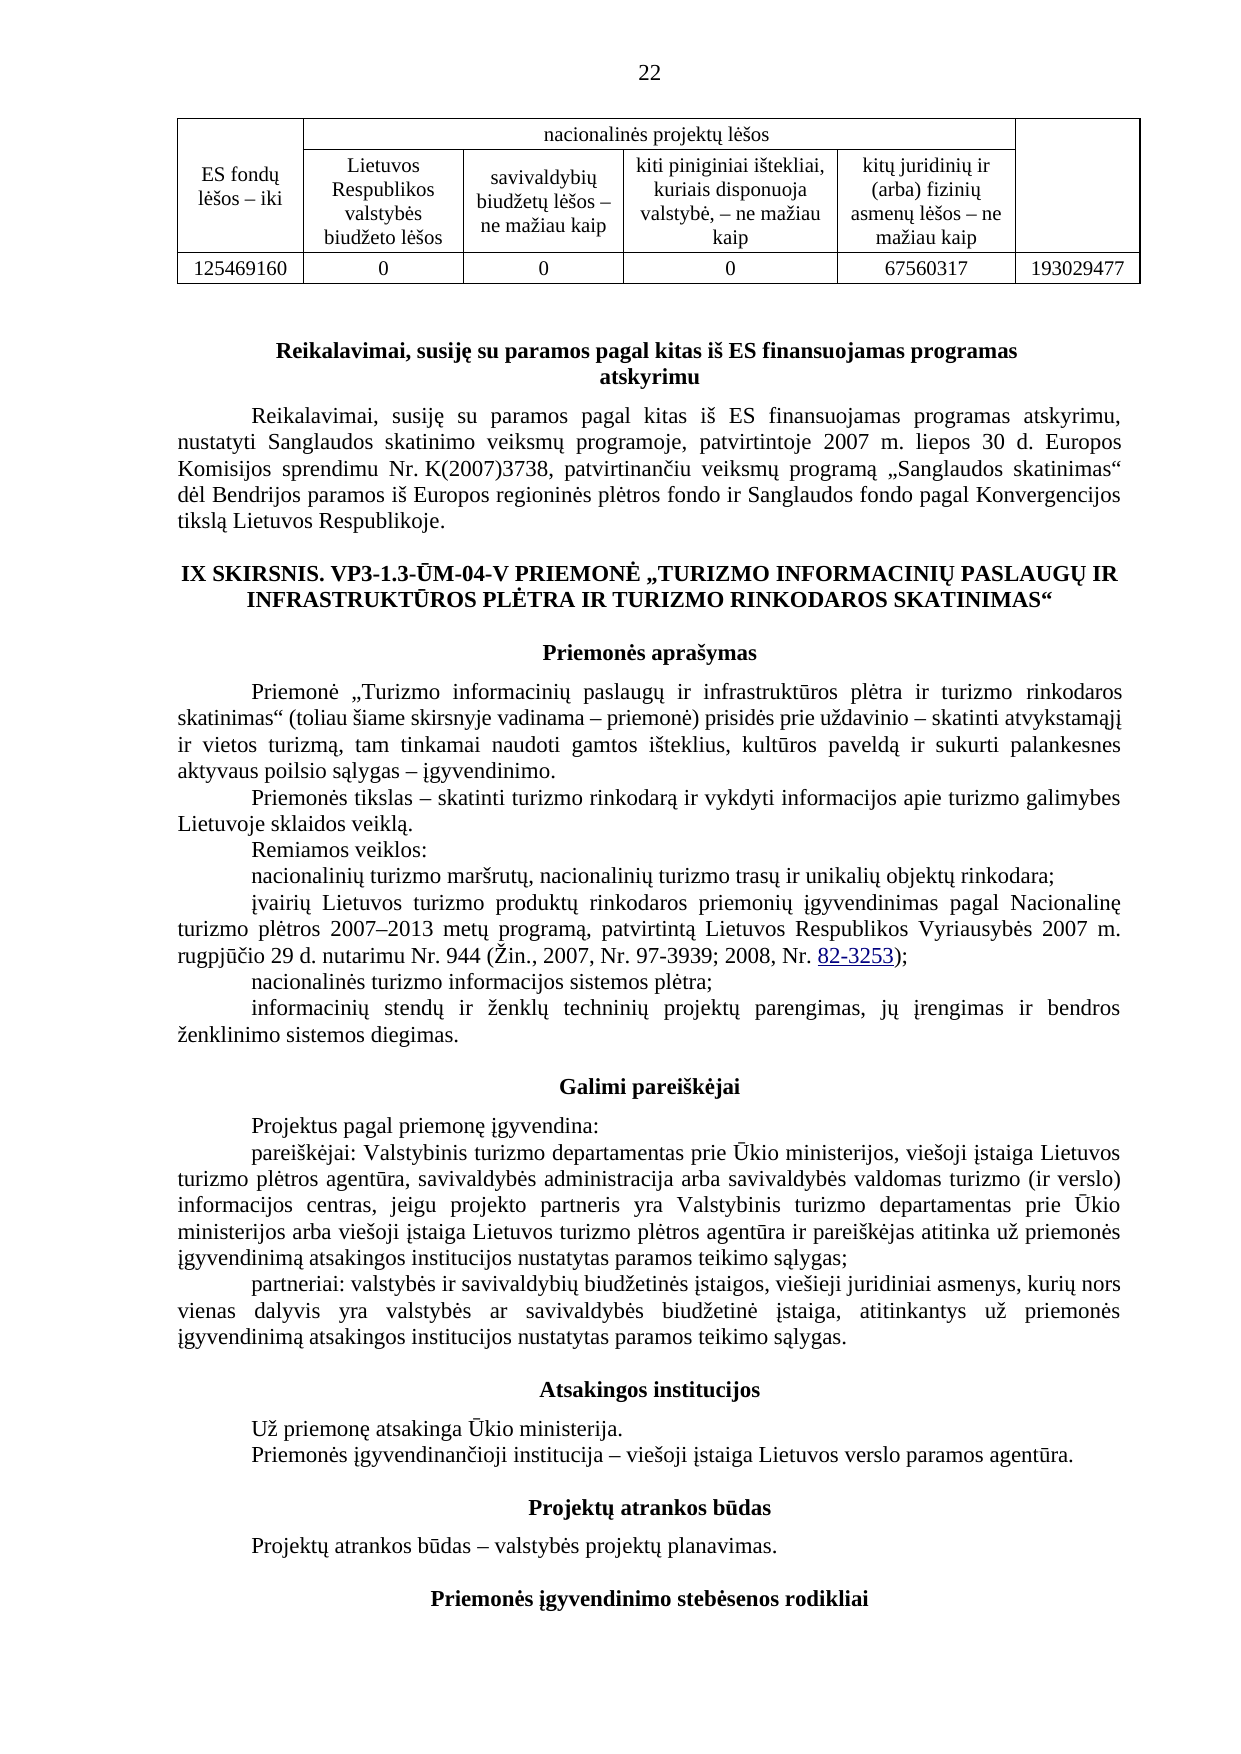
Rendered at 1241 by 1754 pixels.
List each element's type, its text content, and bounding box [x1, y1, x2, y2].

text Atsakingos institucijos [177, 1376, 1122, 1402]
table_cell 0 [304, 253, 463, 283]
text nacionalinės turizmo informacijos sistemos plėtra; [177, 968, 1122, 994]
table_cell 125469160 [178, 253, 303, 283]
text Reikalavimai, susiję su paramos pagal kitas iš ES finansuojamas programas atskyrimu [177, 337, 1122, 389]
text pareiškėjai: Valstybinis turizmo departamentas prie Ūkio ministerijos, viešoji įstaiga Lietuvos turizmo plėtros agentūra, savivaldybės administracija arba savivaldybės valdomas turizmo (ir verslo) informacijos centras, jeigu projekto partneris yra Valstybinis turizmo departamentas prie Ūkio ministerijos arba viešoji įstaiga Lietuvos turizmo plėtros agentūra ir pareiškėjas atitinka už priemonės įgyvendinimą atsakingos institucijos nustatytas paramos teikimo sąlygas; [177, 1139, 1122, 1270]
text informacinių stendų ir ženklų techninių projektų parengimas, jų įrengimas ir bendros ženklinimo sistemos diegimas. [177, 994, 1122, 1047]
table_cell nacionalinės projektų lėšos [304, 119, 1015, 149]
table_cell ES fondų lėšos – iki [178, 119, 303, 252]
subtitle IX Skirsnis. VP3-1.3-ŪM-04-V PRIEMONĖ „TURIZMO INFORMACINIŲ PASLAUGŲ IR INFRASTRUKTŪROS PLĖTRA IR TURIZMO RINKODAROS SKATINIMAS“ [177, 560, 1122, 613]
table_cell 0 [464, 253, 623, 283]
text Projektų atrankos būdas – valstybės projektų planavimas. [177, 1533, 1122, 1559]
table_cell kiti piniginiai ištekliai, kuriais disponuoja valstybė, – ne mažiau kaip [624, 150, 837, 252]
table_cell kitų juridinių ir (arba) fizinių asmenų lėšos – ne mažiau kaip [838, 150, 1015, 252]
table_cell 193029477 [1016, 253, 1139, 283]
text Priemonės įgyvendinimo stebėsenos rodikliai [177, 1585, 1122, 1612]
text Projektų atrankos būdas [177, 1494, 1122, 1520]
text Priemonės tikslas – skatinti turizmo rinkodarą ir vykdyti informacijos apie turizmo galimybes Lietuvoje sklaidos veiklą. [177, 783, 1122, 836]
text nacionalinių turizmo maršrutų, nacionalinių turizmo trasų ir unikalių objektų rinkodara; [177, 863, 1122, 889]
text partneriai: valstybės ir savivaldybių biudžetinės įstaigos, viešieji juridiniai asmenys, kurių nors vienas dalyvis yra valstybės ar savivaldybės biudžetinė įstaiga, atitinkantys už priemonės įgyvendinimą atsakingos institucijos nustatytas paramos teikimo sąlygas. [177, 1270, 1122, 1349]
text Galimi pareiškėjai [177, 1073, 1122, 1100]
text Priemonės įgyvendinančioji institucija – viešoji įstaiga Lietuvos verslo paramos agentūra. [177, 1441, 1122, 1467]
text Remiamos veiklos: [177, 836, 1122, 863]
table_cell 67560317 [838, 253, 1015, 283]
text Reikalavimai, susiję su paramos pagal kitas iš ES finansuojamas programas atskyrimu, nustatyti Sanglaudos skatinimo veiksmų programoje, patvirtintoje 2007 m. liepos 30 d. Europos Komisijos sprendimu Nr. K(2007)3738, patvirtinančiu veiksmų programą „Sanglaudos skatinimas“ dėl Bendrijos paramos iš Europos regioninės plėtros fondo ir Sanglaudos fondo pagal Konvergencijos tikslą Lietuvos Respublikoje. [177, 402, 1122, 534]
text Priemonė „Turizmo informacinių paslaugų ir infrastruktūros plėtra ir turizmo rinkodaros skatinimas“ (toliau šiame skirsnyje vadinama – priemonė) prisidės prie uždavinio – skatinti atvykstamąjį ir vietos turizmą, tam tinkamai naudoti gamtos išteklius, kultūros paveldą ir sukurti palankesnes aktyvaus poilsio sąlygas – įgyvendinimo. [177, 678, 1122, 783]
table_cell savivaldybių biudžetų lėšos – ne mažiau kaip [464, 150, 623, 252]
text Priemonės aprašymas [177, 639, 1122, 666]
table_cell 0 [624, 253, 837, 283]
table_header [1016, 119, 1139, 252]
text Projektus pagal priemonę įgyvendina: [177, 1112, 1122, 1139]
table_cell Lietuvos Respublikos valstybės biudžeto lėšos [304, 150, 463, 252]
text įvairių Lietuvos turizmo produktų rinkodaros priemonių įgyvendinimas pagal Nacionalinę turizmo plėtros 2007–2013 metų programą, patvirtintą Lietuvos Respublikos Vyriausybės 2007 m. rugpjūčio 29 d. nutarimu Nr. 944 (Žin., 2007, Nr. 97-3939; 2008, Nr. 82-3253); [177, 889, 1122, 968]
text Už priemonę atsakinga Ūkio ministerija. [177, 1415, 1122, 1441]
